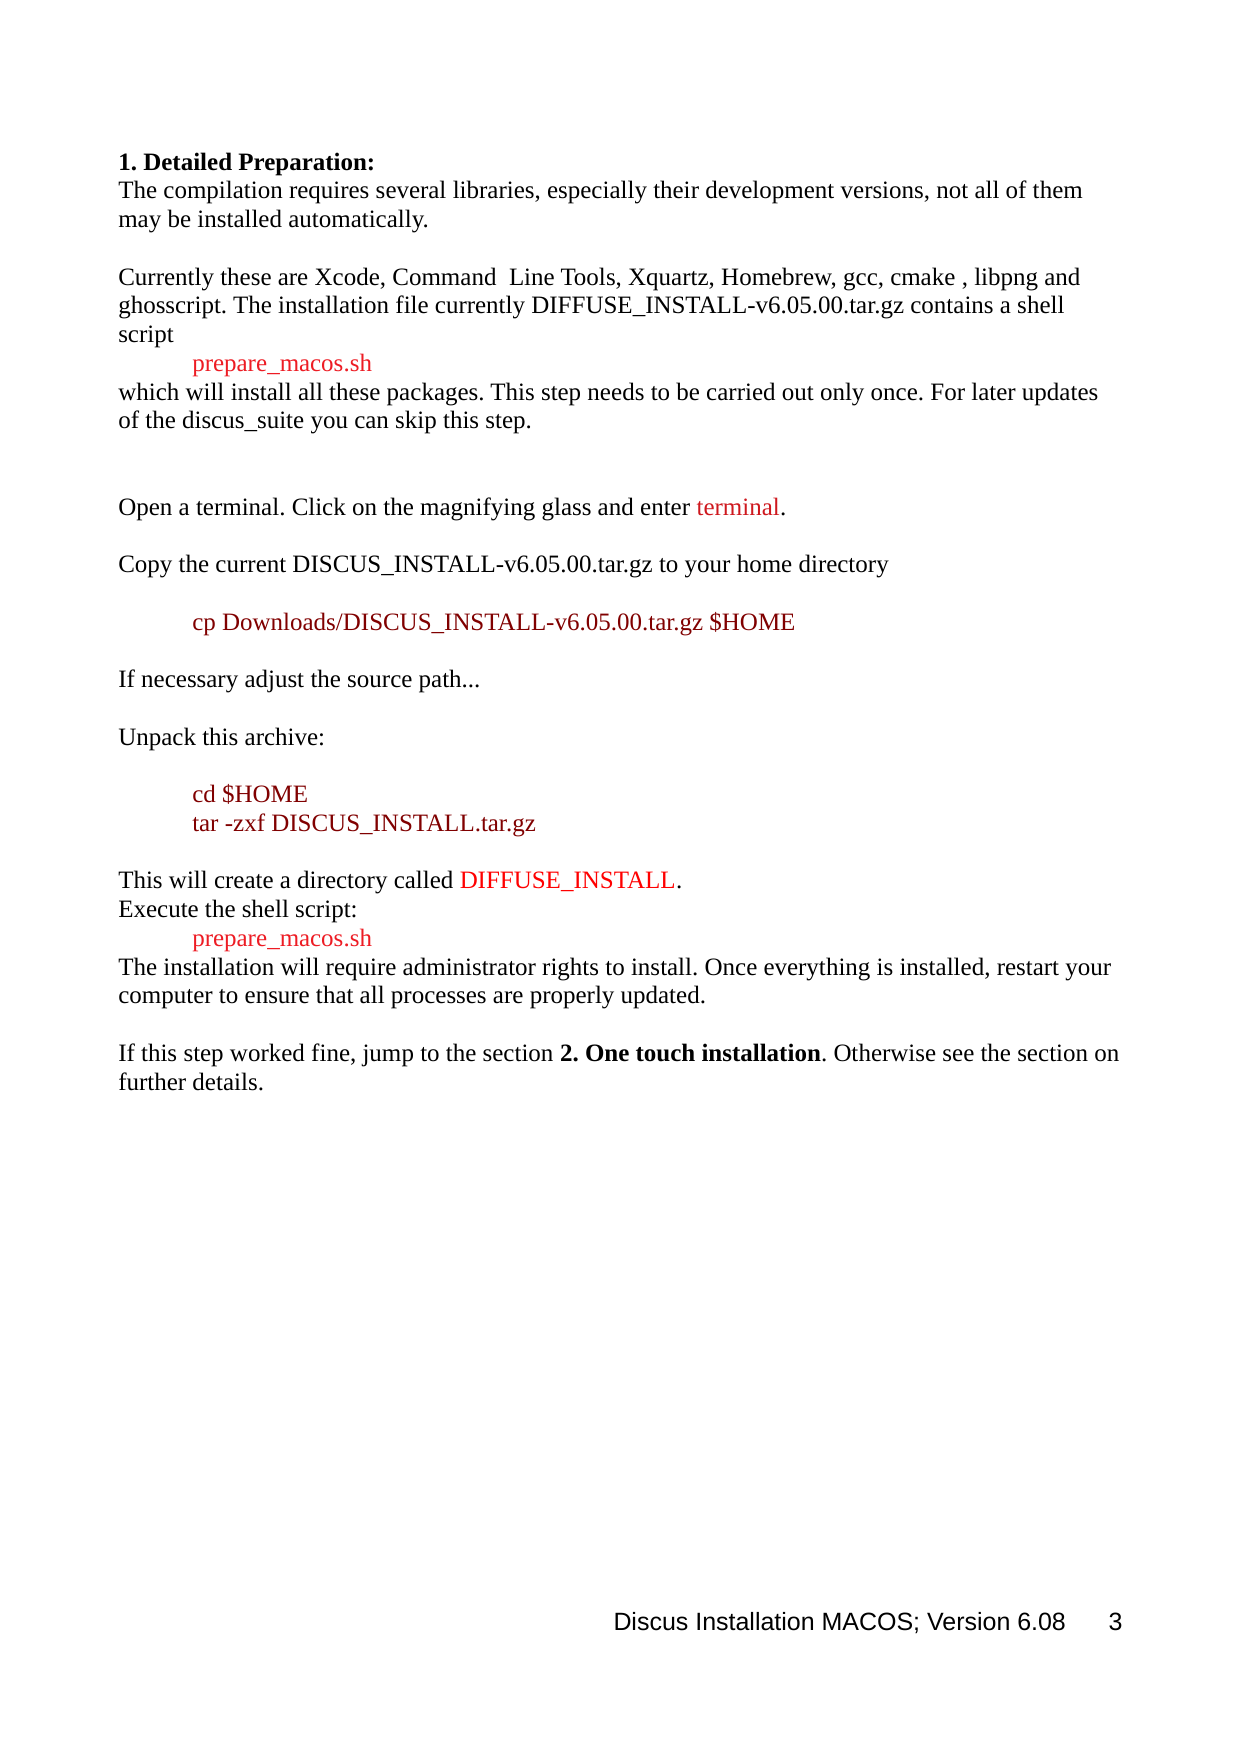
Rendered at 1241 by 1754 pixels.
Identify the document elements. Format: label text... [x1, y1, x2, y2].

text Open a terminal. Click on the magnifying glass and enter terminal. [118, 492, 1122, 521]
text The compilation requires several libraries, especially their development versions, not all of them may be installed automatically. [118, 176, 1122, 233]
text Currently these are Xcode, Command Line Tools, Xquartz, Homebrew, gcc, cmake , libpng and ghosscript. The installation file currently DIFFUSE_INSTALL-v6.05.00.tar.gz contains a shell script [118, 262, 1122, 348]
text Unpack this archive: [118, 722, 1122, 751]
text cp Downloads/DISCUS_INSTALL-v6.05.00.tar.gz $HOME [118, 607, 1122, 636]
text prepare_macos.sh [118, 923, 1122, 952]
text Execute the shell script: [118, 894, 1122, 923]
text which will install all these packages. This step needs to be carried out only once. For later updates of the discus_suite you can skip this step. [118, 377, 1122, 434]
text cd $HOME [118, 779, 1122, 808]
text If this step worked fine, jump to the section 2. One touch installation. Otherwise see the section on further details. [118, 1038, 1122, 1096]
text If necessary adjust the source path... [118, 664, 1122, 693]
text 1. Detailed Preparation: [118, 147, 1122, 176]
text prepare_macos.sh [118, 348, 1122, 377]
text Copy the current DISCUS_INSTALL-v6.05.00.tar.gz to your home directory [118, 549, 1122, 578]
text The installation will require administrator rights to install. Once everything is installed, restart your computer to ensure that all processes are properly updated. [118, 952, 1122, 1009]
text This will create a directory called DIFFUSE_INSTALL. [118, 866, 1122, 894]
text tar -zxf DISCUS_INSTALL.tar.gz [118, 808, 1122, 837]
